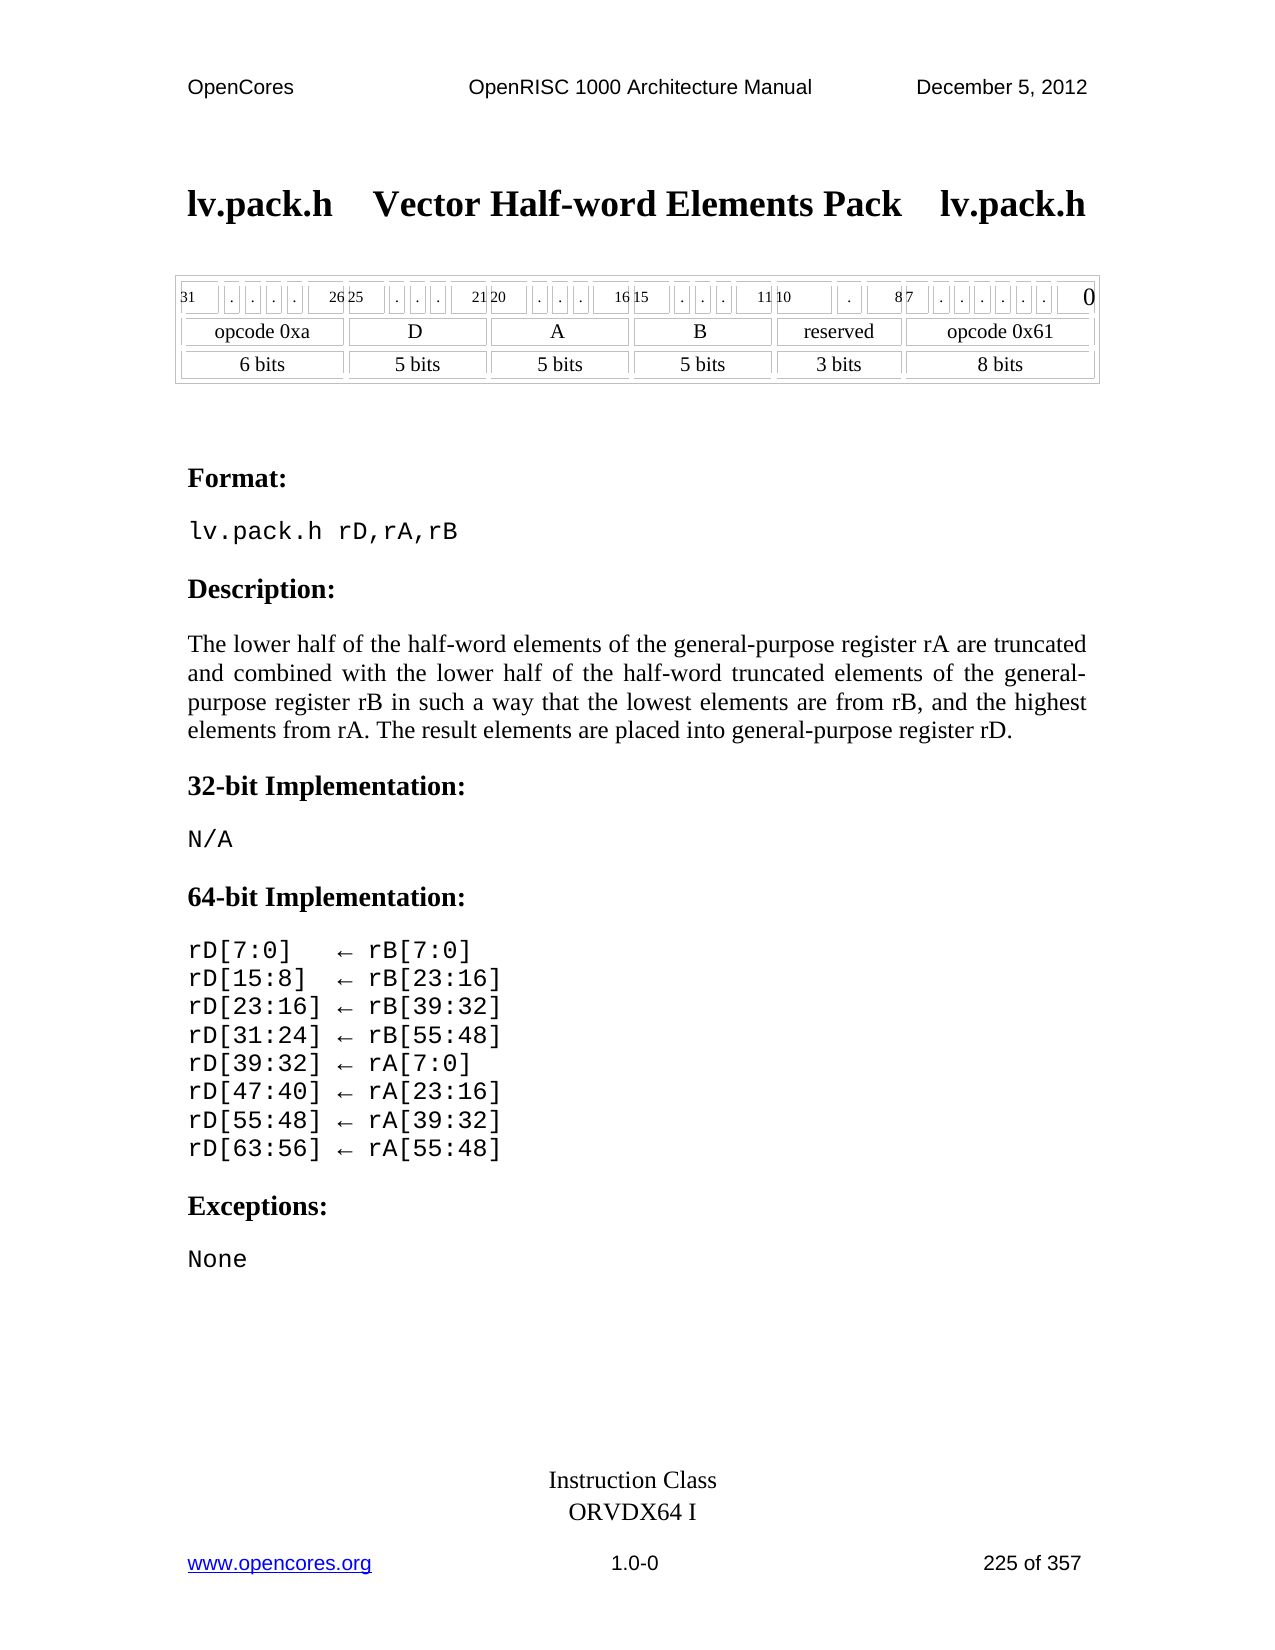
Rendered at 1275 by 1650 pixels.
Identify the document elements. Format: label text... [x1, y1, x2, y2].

text 64-bit Implementation: [187, 880, 1087, 912]
text lv.pack.h rD,rA,rB [187, 518, 1087, 547]
text Exceptions: [187, 1189, 1087, 1221]
text Description: [187, 572, 1087, 604]
text The lower half of the half-word elements of the general-purpose register rA are truncated and combined with the lower half of the half-word truncated elements of the general-purpose register rB in such a way that the lowest elements are from rB, and the highest elements from rA. The result elements are placed into general-purpose register rD. [187, 629, 1087, 744]
text rD[7:0] ← rB[7:0] rD[15:8] ← rB[23:16] rD[23:16] ← rB[39:32] rD[31:24] ← rB[55:48] rD[39:32] ← rA[7:0] rD[47:40] ← rA[23:16] rD[55:48] ← rA[39:32] rD[63:56] ← rA[55:48] [187, 937, 1087, 1164]
text 32-bit Implementation: [187, 769, 1087, 801]
text Format: [187, 461, 1087, 493]
text N/A [187, 826, 1087, 855]
text None [187, 1246, 1087, 1274]
